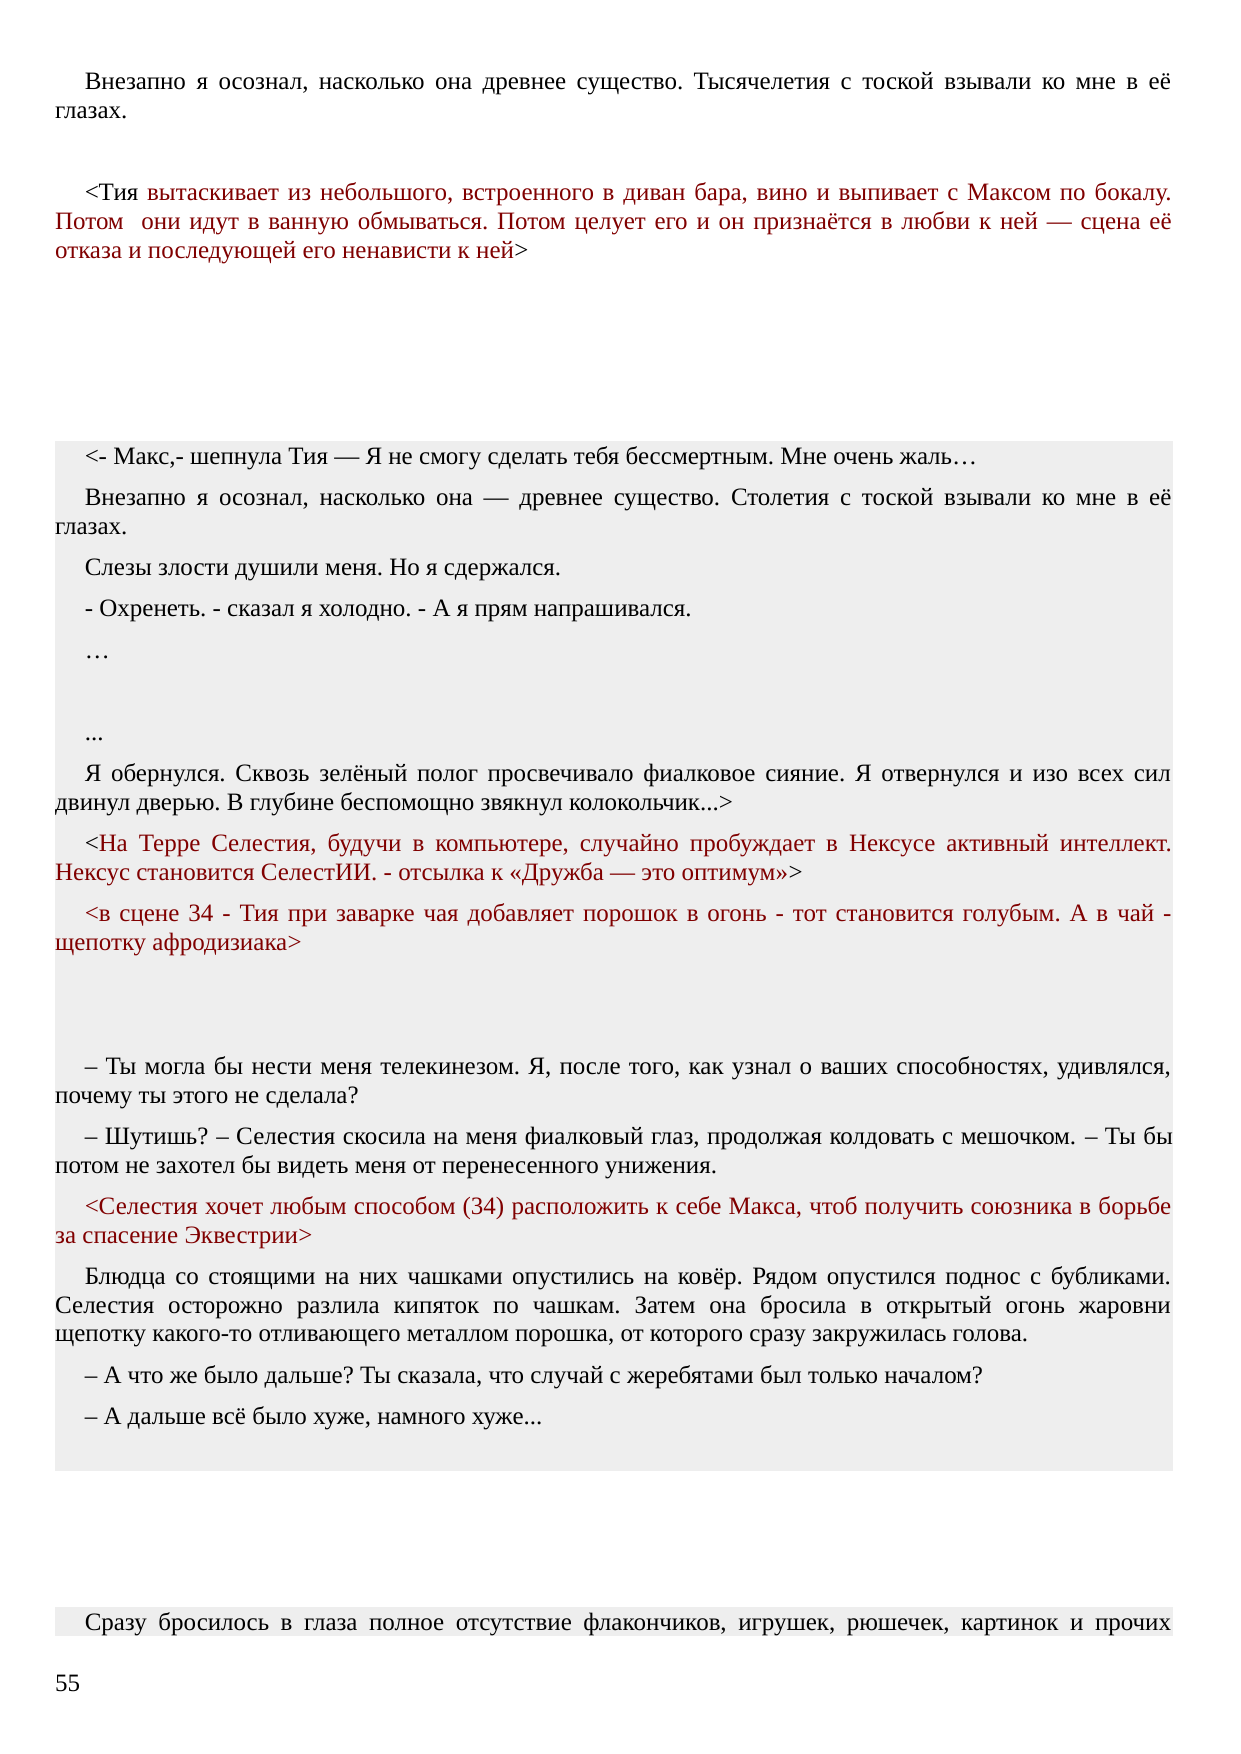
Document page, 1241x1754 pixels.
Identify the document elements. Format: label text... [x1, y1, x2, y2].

text <- Макс,- шепнула Тия — Я не смогу сделать тебя бессмертным. Мне очень жаль… [55, 441, 1173, 470]
text <Селестия хочет любым способом (34) расположить к себе Макса, чтоб получить союзника в борьбе за спасение Эквестрии> [55, 1191, 1173, 1248]
text - Охренеть. - сказал я холодно. - А я прям напрашивался. [55, 593, 1173, 622]
text – Шутишь? – Селестия скосила на меня фиалковый глаз, продолжая колдовать с мешочком. – Ты бы потом не захотел бы видеть меня от перенесенного унижения. [55, 1121, 1173, 1178]
text <Тия вытаскивает из небольшого, встроенного в диван бара, вино и выпивает с Максом по бокалу. Потом они идут в ванную обмываться. Потом целует его и он признаётся в любви к ней — сцена её отказа и последующей его ненависти к ней> [55, 177, 1173, 263]
text – Ты могла бы нести меня телекинезом. Я, после того, как узнал о ваших способностях, удивлялся, почему ты этого не сделала? [55, 1051, 1173, 1108]
text Внезапно я осознал, насколько она — древнее существо. Столетия с тоской взывали ко мне в её глазах. [55, 482, 1173, 540]
text – А что же было дальше? Ты сказала, что случай с жеребятами был только началом? [55, 1360, 1173, 1388]
text – А дальше всё было хуже, намного хуже... [55, 1401, 1173, 1430]
text … [55, 635, 1173, 663]
text Я обернулся. Сквозь зелёный полог просвечивало фиалковое сияние. Я отвернулся и изо всех сил двинул дверью. В глубине беспомощно звякнул колокольчик...> [55, 758, 1173, 816]
text <в сцене 34 - Тия при заварке чая добавляет порошок в огонь - тот становится голубым. А в чай - щепотку афродизиака> [55, 898, 1173, 956]
text Сразу бросилось в глаза полное отсутствие флакончиков, игрушек, рюшечек, картинок и прочих [55, 1607, 1173, 1636]
text Блюдца со стоящими на них чашками опустились на ковёр. Рядом опустился поднос с бубликами. Селестия осторожно разлила кипяток по чашкам. Затем она бросила в открытый огонь жаровни щепотку какого-то отливающего металлом порошка, от которого сразу закружилась голова. [55, 1261, 1173, 1347]
text Внезапно я осознал, насколько она древнее существо. Тысячелетия с тоской взывали ко мне в её глазах. [55, 66, 1173, 123]
text Слезы злости душили меня. Но я сдержался. [55, 552, 1173, 581]
text <На Терре Селестия, будучи в компьютере, случайно пробуждает в Нексусе активный интеллект. Нексус становится СелестИИ. - отсылка к «Дружба — это оптимум»> [55, 828, 1173, 886]
text ... [55, 717, 1173, 746]
